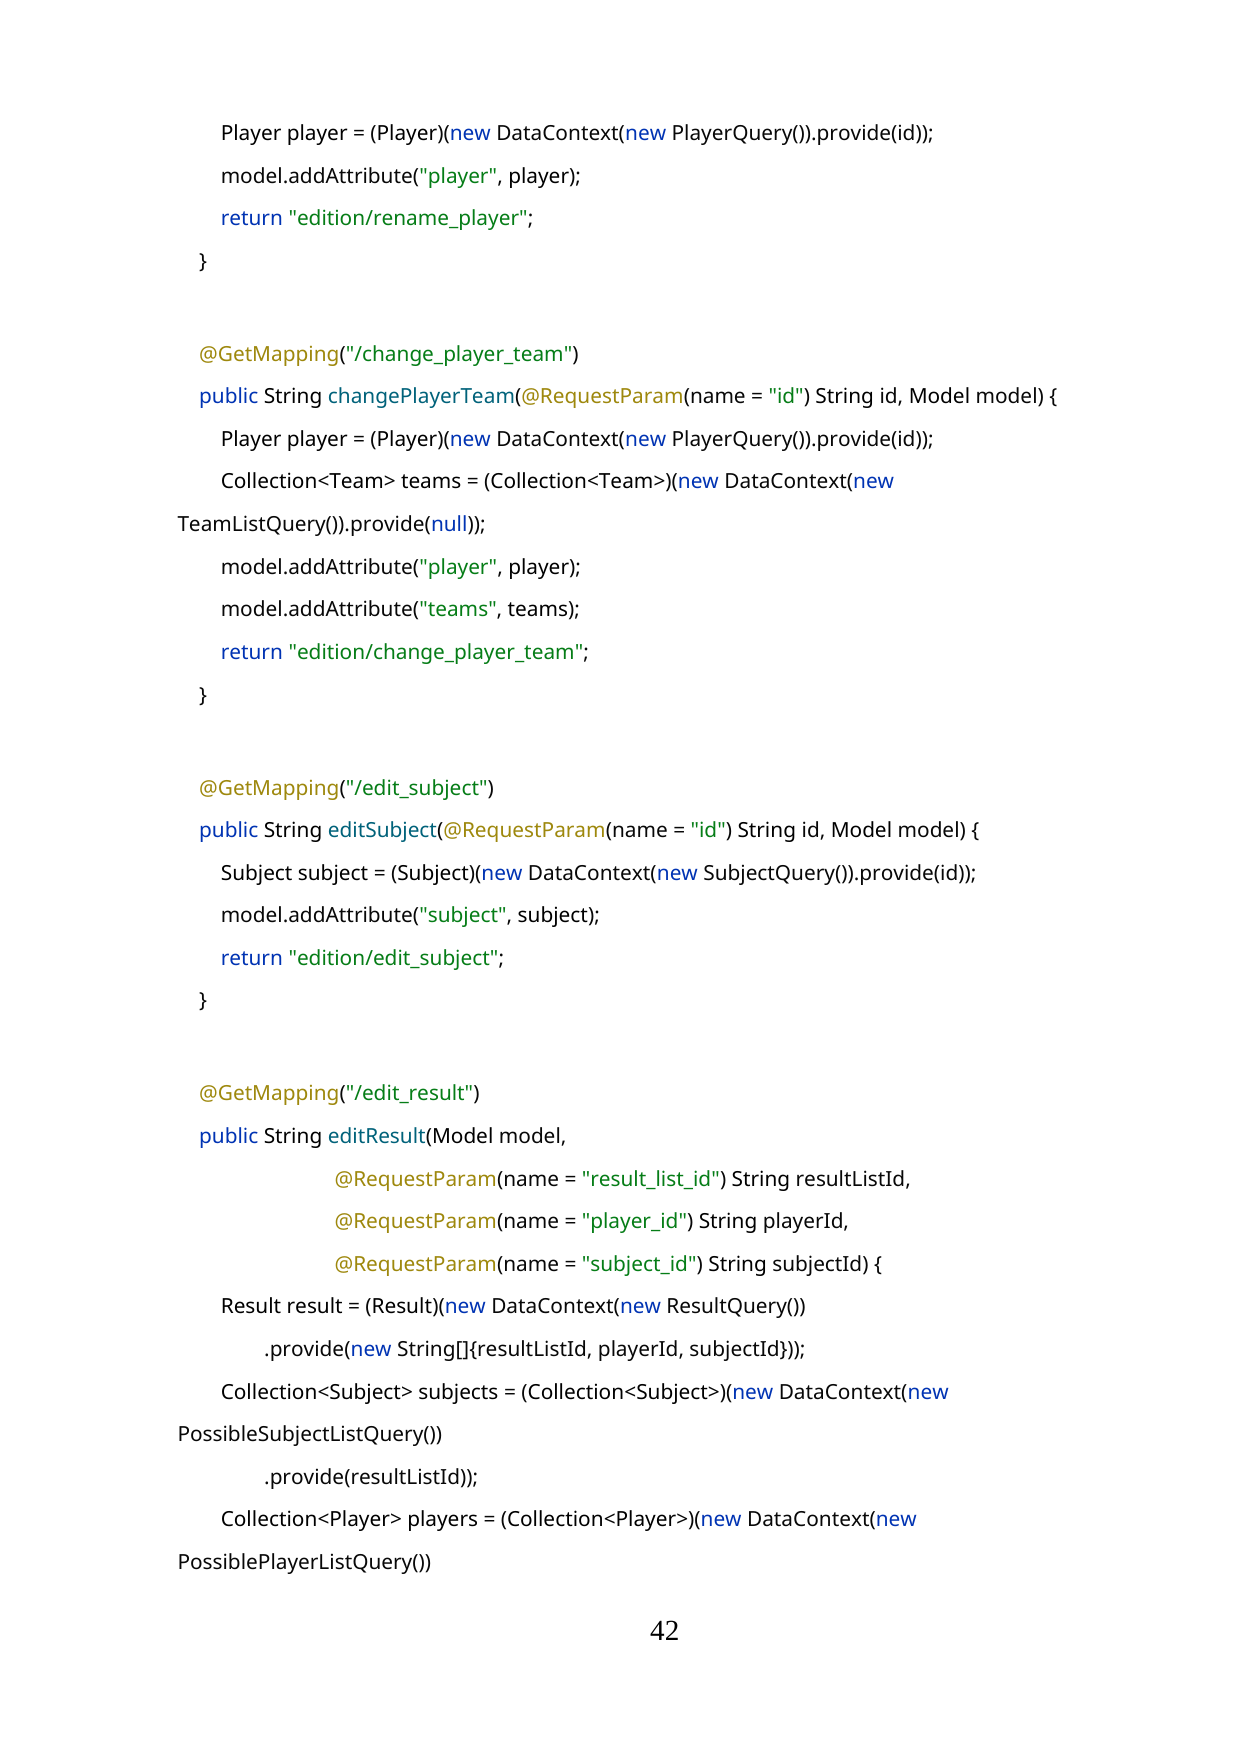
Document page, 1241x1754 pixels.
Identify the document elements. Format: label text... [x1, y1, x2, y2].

text Player player = (Player)(new DataContext(new PlayerQuery()).provide(id)); model.addAttribute("player", player); return "edition/rename_player"; } @GetMapping("/change_player_team") public String changePlayerTeam(@RequestParam(name = "id") String id, Model model) { Player player = (Player)(new DataContext(new PlayerQuery()).provide(id)); Collection<Team> teams = (Collection<Team>)(new DataContext(new TeamListQuery()).provide(null)); model.addAttribute("player", player); model.addAttribute("teams", teams); return "edition/change_player_team"; } @GetMapping("/edit_subject") public String editSubject(@RequestParam(name = "id") String id, Model model) { Subject subject = (Subject)(new DataContext(new SubjectQuery()).provide(id)); model.addAttribute("subject", subject); return "edition/edit_subject"; } @GetMapping("/edit_result") public String editResult(Model model, @RequestParam(name = "result_list_id") String resultListId, @RequestParam(name = "player_id") String playerId, @RequestParam(name = "subject_id") String subjectId) { Result result = (Result)(new DataContext(new ResultQuery()) .provide(new String[]{resultListId, playerId, subjectId})); Collection<Subject> subjects = (Collection<Subject>)(new DataContext(new PossibleSubjectListQuery()) .provide(resultListId)); Collection<Player> players = (Collection<Player>)(new DataContext(new PossiblePlayerListQuery()) [177, 118, 1152, 1576]
